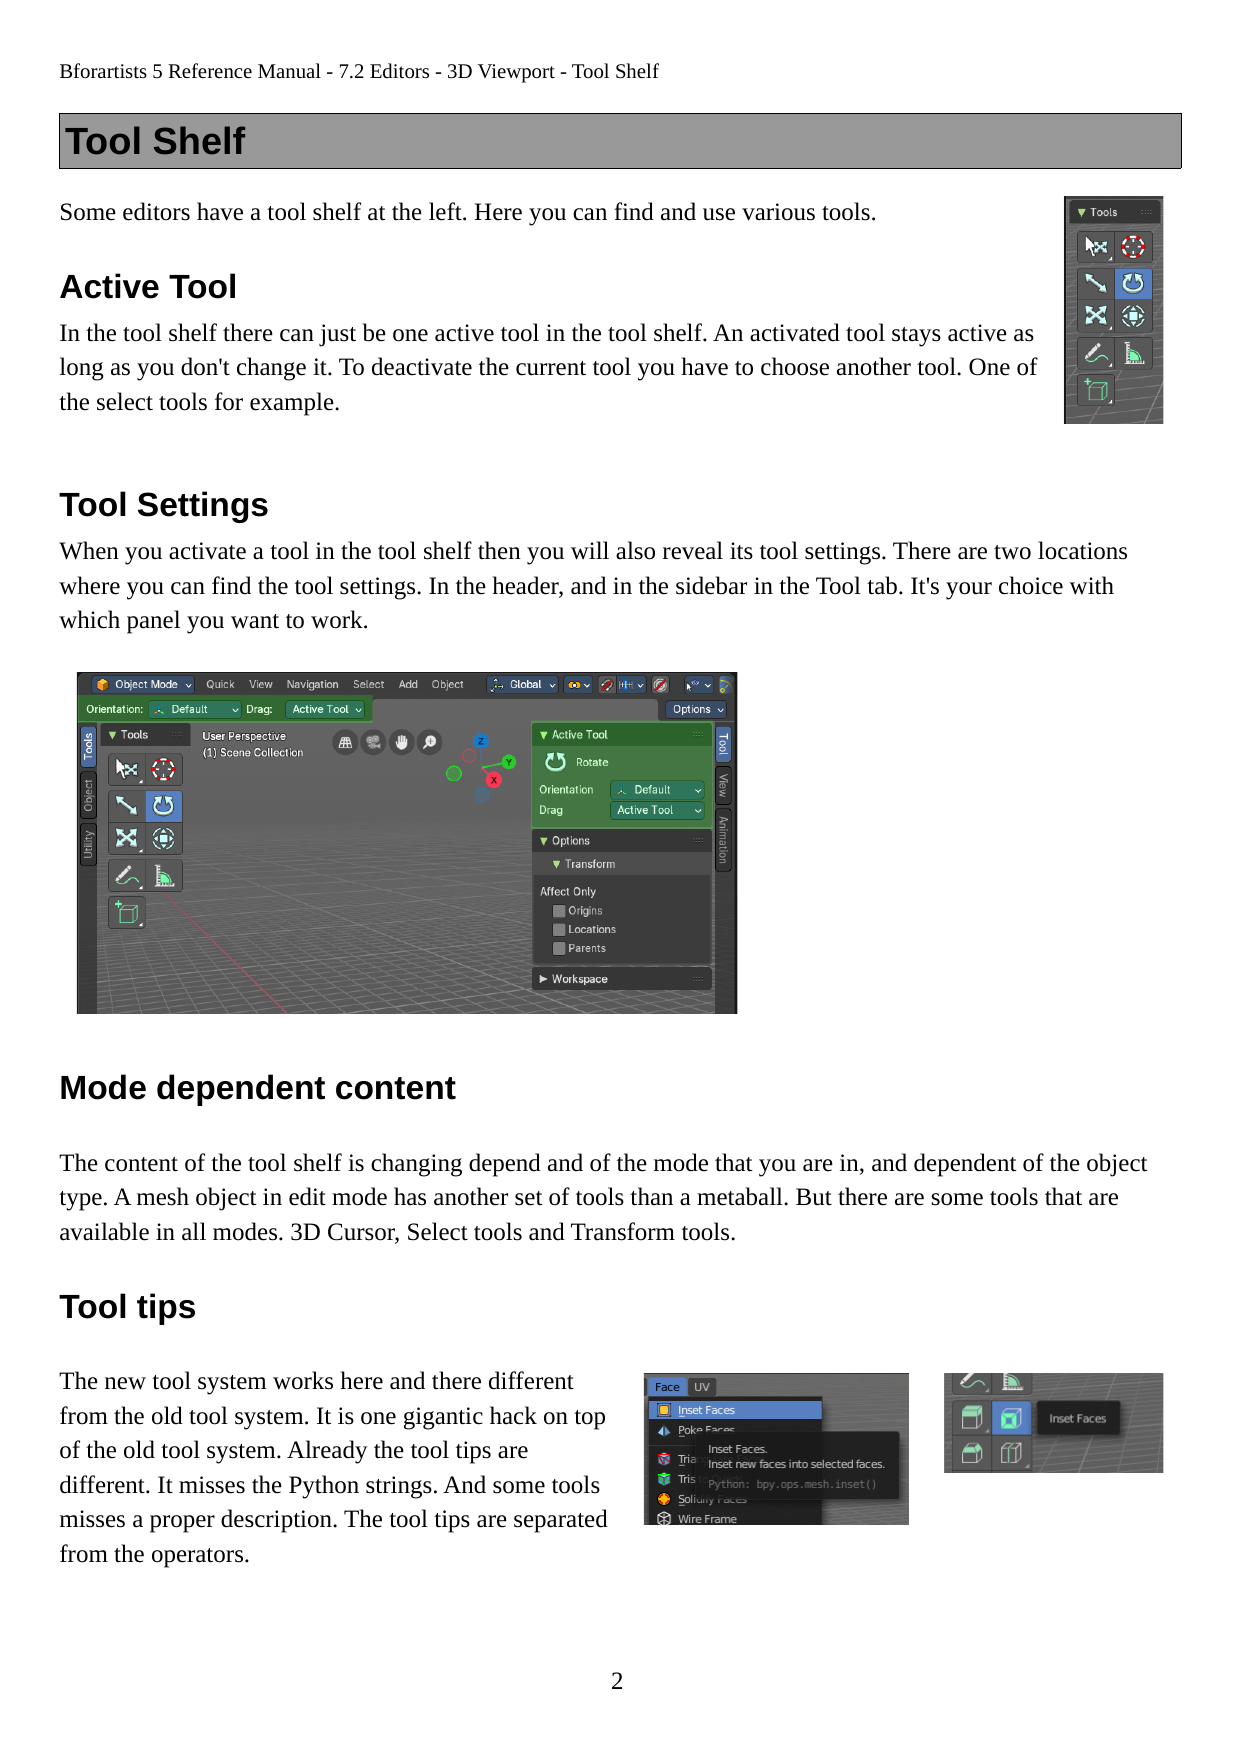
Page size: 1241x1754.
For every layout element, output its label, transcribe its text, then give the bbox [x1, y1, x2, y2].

text The new tool system works here and there different from the old tool system. It is one gigantic hack on top of the old tool system. Already the tool tips are different. It misses the Python strings. And some tools misses a proper description. The tool tips are separated from the operators. [59, 1366, 1181, 1568]
subtitle Mode dependent content [59, 1068, 1181, 1106]
picture [76, 672, 738, 1014]
picture [944, 1373, 1164, 1473]
text In the tool shelf there can just be one active tool in the tool shelf. An activated tool stays active as long as you don't change it. To deactivate the current tool you have to choose another tool. One of the select tools for example. [59, 318, 1063, 415]
text When you activate a tool in the tool shelf then you will also reveal its tool settings. There are two locations where you can find the tool settings. In the header, and in the sidebar in the Tool tab. It's your choice with which panel you want to work. [59, 536, 1181, 634]
subtitle Tool tips [59, 1287, 1181, 1325]
text The content of the tool shelf is changing depend and of the mode that you are in, and dependent of the object type. A mesh object in edit mode has another set of tools than a metaball. But there are some tools that are available in all modes. 3D Cursor, Select tools and Transform tools. [59, 1148, 1181, 1245]
picture [1063, 196, 1164, 424]
table_header Tool Shelf [60, 114, 1181, 168]
subtitle Active Tool [59, 267, 1063, 305]
subtitle [1164, 267, 1181, 305]
subtitle Tool Settings [59, 485, 1181, 524]
text Some editors have a tool shelf at the left. Here you can find and use various tools. [59, 197, 1063, 225]
picture [643, 1373, 909, 1525]
